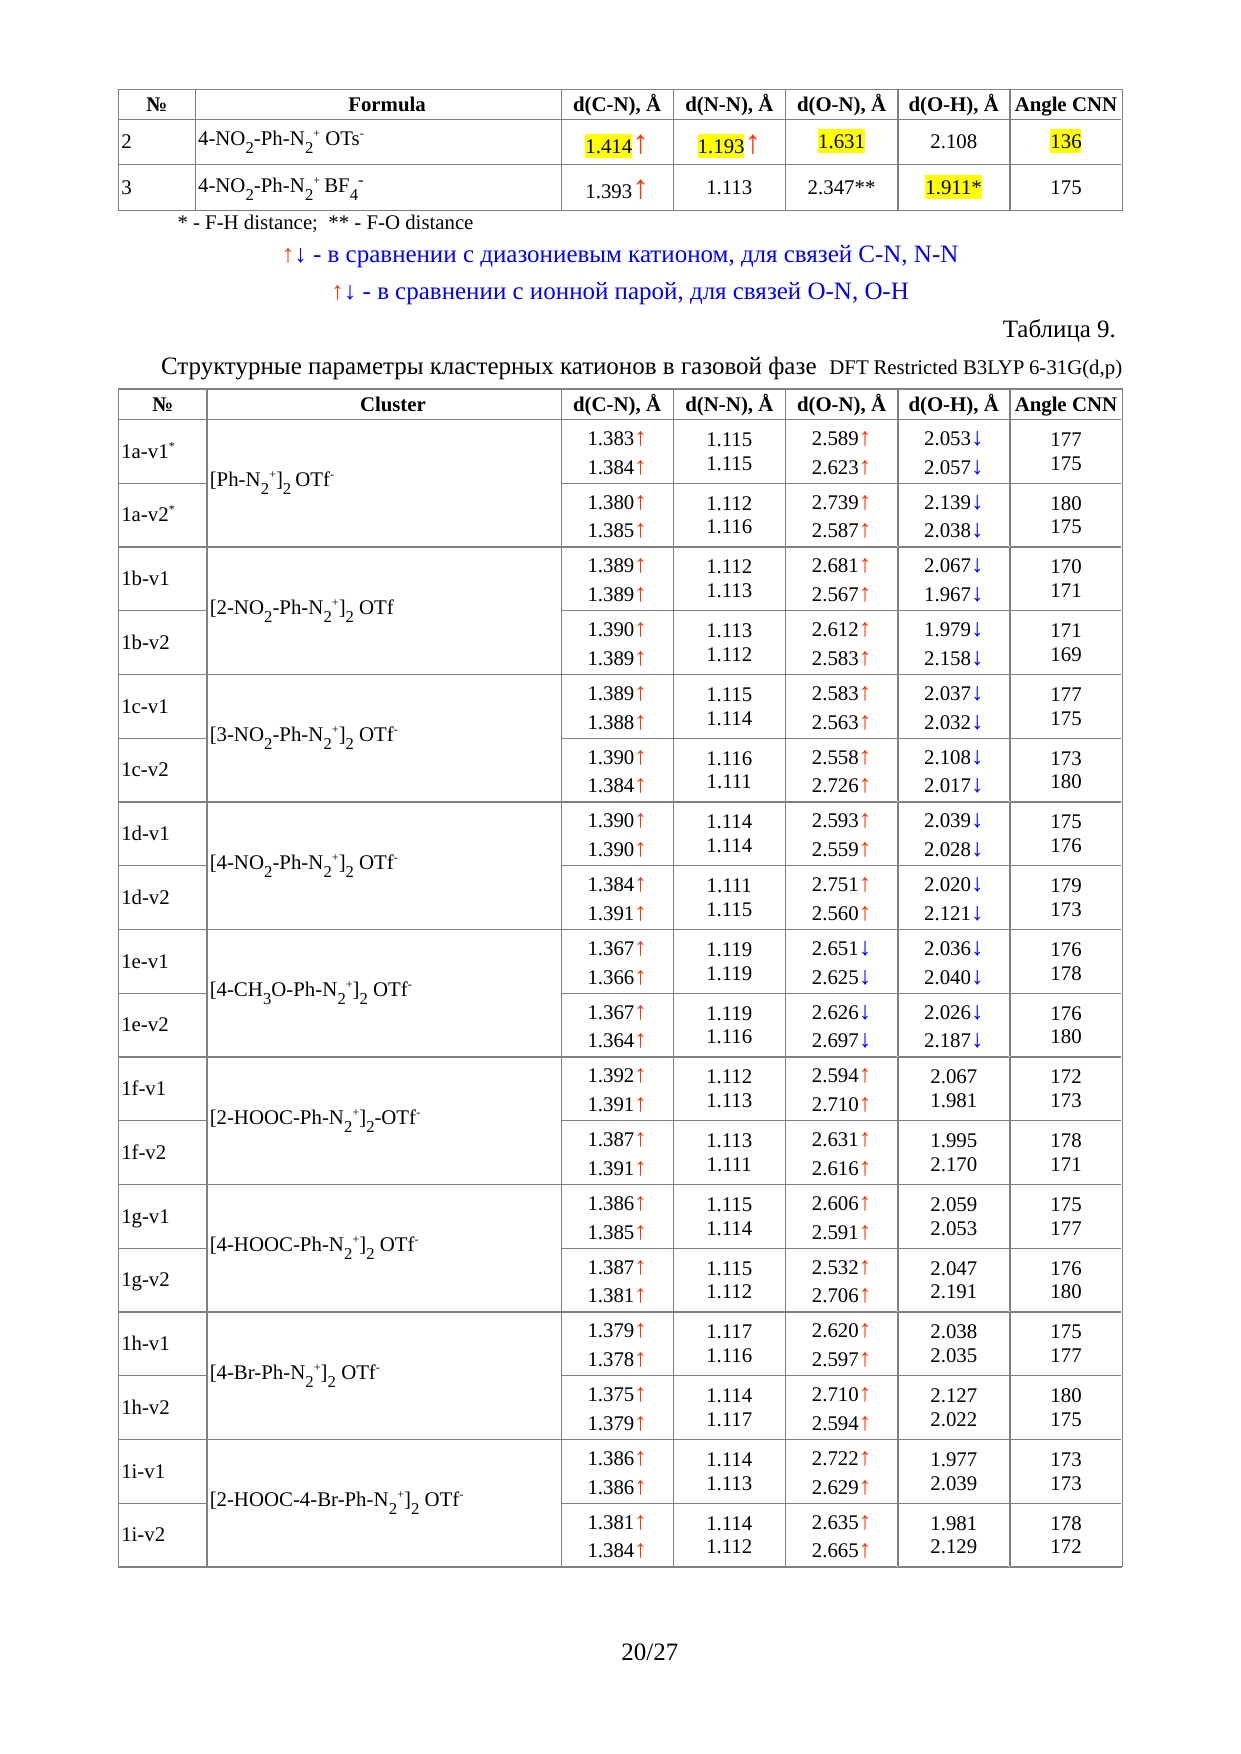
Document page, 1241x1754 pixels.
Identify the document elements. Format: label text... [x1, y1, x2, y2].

text * - F-H distance; ** - F-O distance [118, 211, 1122, 234]
table_cell 136 [1011, 119, 1122, 163]
table_header d(O-N), Å [786, 390, 897, 419]
table_cell 2.751↑ 2.560↑ [786, 866, 897, 929]
table_cell 1.380↑ 1.385↑ [562, 484, 673, 546]
table_cell 2.722↑ 2.629↑ [786, 1440, 897, 1502]
table_cell 2.026↓ 2.187↓ [899, 994, 1009, 1056]
table_cell 1g-v2 [119, 1249, 206, 1311]
table_cell 1.111 1.115 [674, 866, 785, 929]
table_cell [2-HOOC-Ph-N2+]2-OTf- [208, 1058, 561, 1184]
table_cell 1.113 1.111 [674, 1121, 785, 1184]
table_cell 2.583↑ 2.563↑ [786, 675, 897, 737]
table_cell 1.114 1.113 [674, 1440, 785, 1502]
table_cell 1.114 1.117 [674, 1376, 785, 1439]
table_cell 178 171 [1011, 1120, 1122, 1184]
table_cell 1.390↑ 1.389↑ [562, 611, 673, 674]
text ↑↓ - в сравнении с диазониевым катионом, для связей C-N, N-N [118, 239, 1122, 268]
table_cell 175 [1011, 164, 1122, 210]
table_cell 1.387↑ 1.381↑ [562, 1249, 673, 1311]
table_cell 1.375↑ 1.379↑ [562, 1376, 673, 1439]
table_cell 1a-v2* [119, 484, 206, 546]
table_header d(N-N), Å [674, 390, 785, 419]
table_cell [2-NO2-Ph-N2+]2 OTf [208, 548, 561, 674]
table_cell 177 175 [1011, 674, 1122, 737]
table_cell 1.981 2.129 [899, 1504, 1009, 1566]
table_cell 3 [119, 165, 195, 210]
table_cell 1f-v2 [119, 1121, 206, 1184]
table_header d(C-N), Å [562, 90, 673, 119]
table_cell 1.367↑ 1.366↑ [562, 930, 673, 992]
table_cell 1.386↑ 1.385↑ [562, 1185, 673, 1247]
table_cell 1.390↑ 1.384↑ [562, 739, 673, 801]
table_cell 2.037↓ 2.032↓ [899, 675, 1009, 737]
text Структурные параметры кластерных катионов в газовой фазе DFT Restricted B3LYP 6-31G(d,p) [118, 351, 1122, 380]
table_cell 2.532↑ 2.706↑ [786, 1249, 897, 1311]
table_cell 2 [119, 120, 195, 163]
table_cell 2.558↑ 2.726↑ [786, 739, 897, 801]
table_cell 4-NO2-Ph-N2+ BF4- [196, 165, 561, 210]
table_cell 1.113 1.112 [674, 611, 785, 674]
table_cell 173 173 [1011, 1439, 1122, 1502]
table_cell 2.606↑ 2.591↑ [786, 1185, 897, 1247]
table_cell 1.367↑ 1.364↑ [562, 994, 673, 1056]
table_cell [4-NO2-Ph-N2+]2 OTf- [208, 803, 561, 929]
table_cell 1.381↑ 1.384↑ [562, 1504, 673, 1566]
table_cell 1.114 1.114 [674, 803, 785, 865]
table_header Cluster [208, 390, 561, 419]
table_cell 1b-v2 [119, 611, 206, 674]
table_cell 1.995 2.170 [899, 1121, 1009, 1184]
table_cell 1.115 1.114 [674, 675, 785, 737]
table_cell 1h-v1 [119, 1313, 206, 1375]
table_cell 1h-v2 [119, 1376, 206, 1439]
table_cell 170 171 [1011, 546, 1122, 610]
table_cell 2.108 [899, 120, 1009, 163]
table_cell 178 172 [1011, 1503, 1122, 1566]
table_cell 2.108↓ 2.017↓ [899, 739, 1009, 801]
table_cell 1.112 1.116 [674, 484, 785, 546]
table_cell 2.612↑ 2.583↑ [786, 611, 897, 674]
table_cell 1.119 1.119 [674, 930, 785, 992]
table_cell 171 169 [1011, 610, 1122, 674]
table_cell [4-Br-Ph-N2+]2 OTf- [208, 1313, 561, 1439]
table_cell 1.193↑ [674, 120, 785, 163]
text ↑↓ - в сравнении с ионной парой, для связей O-N, O-H [118, 276, 1122, 305]
table_cell 1.113 [674, 165, 785, 210]
table_cell 1d-v1 [119, 803, 206, 865]
table_cell 1.116 1.111 [674, 739, 785, 801]
table_cell 1c-v1 [119, 675, 206, 737]
table_header d(O-H), Å [899, 390, 1009, 419]
table_cell 2.589↑ 2.623↑ [786, 420, 897, 482]
table_cell [4-CH3O-Ph-N2+]2 OTf- [208, 930, 561, 1056]
table_cell 1e-v1 [119, 930, 206, 992]
table_cell 176 178 [1011, 929, 1122, 992]
table_cell 176 180 [1011, 993, 1122, 1056]
table_cell 1.979↓ 2.158↓ [899, 611, 1009, 674]
table_cell [2-HOOC-4-Br-Ph-N2+]2 OTf- [208, 1440, 561, 1566]
table_cell 1.379↑ 1.378↑ [562, 1313, 673, 1375]
table_cell 1.112 1.113 [674, 1058, 785, 1120]
table_cell 2.739↑ 2.587↑ [786, 484, 897, 546]
table_cell 1.115 1.115 [674, 420, 785, 482]
table_cell 2.681↑ 2.567↑ [786, 548, 897, 610]
table_cell 1d-v2 [119, 866, 206, 929]
table_header d(N-N), Å [674, 90, 785, 119]
table_cell 1.112 1.113 [674, 548, 785, 610]
table_cell 2.139↓ 2.038↓ [899, 484, 1009, 546]
table_cell 175 177 [1011, 1311, 1122, 1375]
table_header № [119, 390, 206, 419]
table_cell 4-NO2-Ph-N2+ OTs- [196, 120, 561, 163]
table_cell 1.389↑ 1.389↑ [562, 548, 673, 610]
table_cell 1.117 1.116 [674, 1313, 785, 1375]
table_cell [4-HOOC-Ph-N2+]2 OTf- [208, 1185, 561, 1311]
text Таблица 9. [118, 314, 1122, 342]
table_cell 176 180 [1011, 1248, 1122, 1311]
table_header d(C-N), Å [562, 390, 673, 419]
table_cell 2.710↑ 2.594↑ [786, 1376, 897, 1439]
table_cell 2.347** [786, 165, 897, 210]
table_cell 2.020↓ 2.121↓ [899, 866, 1009, 929]
table_cell 2.038 2.035 [899, 1313, 1009, 1375]
table_cell 2.067↓ 1.967↓ [899, 548, 1009, 610]
table_cell 1.414↑ [562, 120, 673, 163]
table_cell 2.594↑ 2.710↑ [786, 1058, 897, 1120]
table_cell 1.386↑ 1.386↑ [562, 1440, 673, 1502]
table_cell 1.115 1.112 [674, 1249, 785, 1311]
table_cell [3-NO2-Ph-N2+]2 OTf- [208, 675, 561, 801]
table_cell 2.651↓ 2.625↓ [786, 930, 897, 992]
table_cell 1.387↑ 1.391↑ [562, 1121, 673, 1184]
table_cell 1i-v1 [119, 1440, 206, 1502]
table_cell 2.620↑ 2.597↑ [786, 1313, 897, 1375]
table_cell 2.593↑ 2.559↑ [786, 803, 897, 865]
table_cell 1.383↑ 1.384↑ [562, 420, 673, 482]
table_cell 1b-v1 [119, 548, 206, 610]
table_cell 180 175 [1011, 1375, 1122, 1439]
table_cell 180 175 [1011, 483, 1122, 546]
table_cell 2.039↓ 2.028↓ [899, 803, 1009, 865]
table_cell 1.911* [899, 165, 1009, 210]
table_cell 2.626↓ 2.697↓ [786, 994, 897, 1056]
table_cell 1.119 1.116 [674, 994, 785, 1056]
table_cell 179 173 [1011, 865, 1122, 929]
table_cell 2.053↓ 2.057↓ [899, 420, 1009, 482]
table_header d(O-N), Å [786, 90, 897, 119]
table_header Formula [196, 90, 561, 119]
table_cell 1.114 1.112 [674, 1504, 785, 1566]
table_cell 1.392↑ 1.391↑ [562, 1058, 673, 1120]
table_cell 1.389↑ 1.388↑ [562, 675, 673, 737]
table_cell 175 176 [1011, 801, 1122, 865]
table_cell 1.390↑ 1.390↑ [562, 803, 673, 865]
table_cell 1.977 2.039 [899, 1440, 1009, 1502]
table_cell 2.047 2.191 [899, 1249, 1009, 1311]
table_cell 1i-v2 [119, 1504, 206, 1566]
table_cell 2.127 2.022 [899, 1376, 1009, 1439]
table_cell 1c-v2 [119, 739, 206, 801]
table_cell 175 177 [1011, 1184, 1122, 1247]
table_cell 2.631↑ 2.616↑ [786, 1121, 897, 1184]
table_cell 2.635↑ 2.665↑ [786, 1504, 897, 1566]
table_cell 177 175 [1011, 419, 1122, 482]
table_header № [119, 90, 195, 119]
table_cell 1a-v1* [119, 420, 206, 482]
table_cell 1.115 1.114 [674, 1185, 785, 1247]
table_cell 2.059 2.053 [899, 1185, 1009, 1247]
table_cell 172 173 [1011, 1056, 1122, 1120]
table_header Angle CNN [1011, 390, 1122, 419]
table_cell 2.036↓ 2.040↓ [899, 930, 1009, 992]
table_cell 2.067 1.981 [899, 1058, 1009, 1120]
table_cell 173 180 [1011, 738, 1122, 801]
table_header d(O-H), Å [899, 90, 1009, 119]
table_cell [Ph-N2+]2 OTf- [208, 420, 561, 546]
table_cell 1.384↑ 1.391↑ [562, 866, 673, 929]
table_cell 1.631 [786, 120, 897, 163]
table_cell 1.393↑ [562, 165, 673, 210]
table_header Angle CNN [1011, 90, 1122, 119]
table_cell 1e-v2 [119, 994, 206, 1056]
table_cell 1g-v1 [119, 1185, 206, 1247]
table_cell 1f-v1 [119, 1058, 206, 1120]
